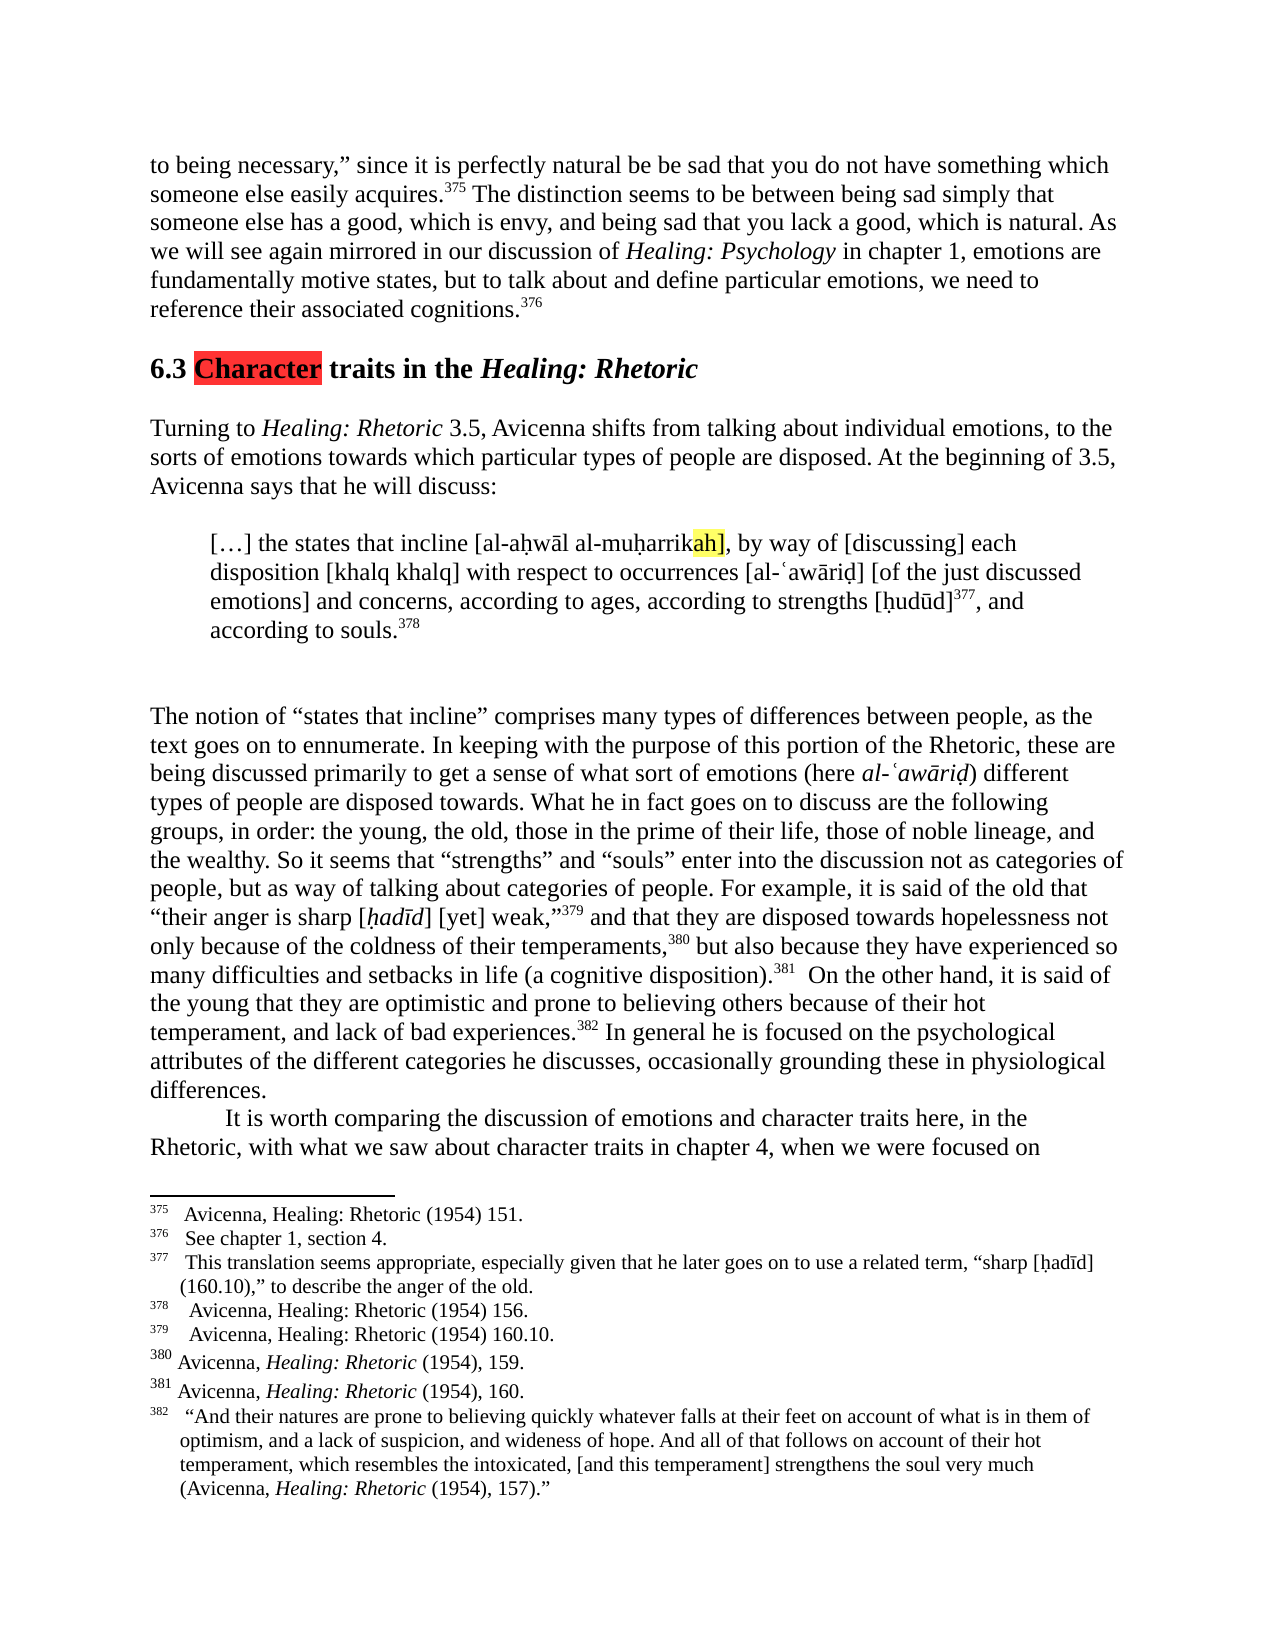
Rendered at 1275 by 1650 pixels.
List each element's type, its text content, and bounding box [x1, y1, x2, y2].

text See chapter 1, section 4. [150, 1226, 1125, 1250]
text Avicenna, Healing: Rhetoric (1954) 156. [150, 1298, 1125, 1322]
text Avicenna, Healing: Rhetoric (1954) 151. [150, 1202, 1125, 1226]
text Turning to Healing: Rhetoric 3.5, Avicenna shifts from talking about individual emotions, to the sorts of emotions towards which particular types of people are disposed. At the beginning of 3.5, Avicenna says that he will discuss: [150, 413, 1125, 500]
text Avicenna, Healing: Rhetoric (1954) 160.10. [150, 1322, 1125, 1346]
text […] the states that incline [al-aḥwāl al-muḥarrikah], by way of [discussing] each disposition [khalq khalq] with respect to occurrences [al-ʿawāriḍ] [of the just discussed emotions] and concerns, according to ages, according to strengths [ḥudūd], and according to souls. [210, 528, 1125, 643]
text Avicenna, Healing: Rhetoric (1954), 159. [150, 1346, 1125, 1375]
text “And their natures are prone to believing quickly whatever falls at their feet on account of what is in them of optimism, and a lack of suspicion, and wideness of hope. And all of that follows on account of their hot temperament, which resembles the intoxicated, [and this temperament] strengthens the soul very much (Avicenna, Healing: Rhetoric (1954), 157).” [150, 1404, 1125, 1500]
text This translation seems appropriate, especially given that he later goes on to use a related term, “sharp [ḥadīd] (160.10),” to describe the anger of the old. [150, 1250, 1125, 1298]
text to being necessary,” since it is perfectly natural be be sad that you do not have something which someone else easily acquires. The distinction seems to be between being sad simply that someone else has a good, which is envy, and being sad that you lack a good, which is natural. As we will see again mirrored in our discussion of Healing: Psychology in chapter 1, emotions are fundamentally motive states, but to talk about and define particular emotions, we need to reference their associated cognitions. [150, 150, 1125, 322]
subtitle 6.3 Character traits in the Healing: Rhetoric [150, 351, 1125, 385]
text The notion of “states that incline” comprises many types of differences between people, as the text goes on to ennumerate. In keeping with the purpose of this portion of the Rhetoric, these are being discussed primarily to get a sense of what sort of emotions (here al-ʿawāriḍ) different types of people are disposed towards. What he in fact goes on to discuss are the following groups, in order: the young, the old, those in the prime of their life, those of noble lineage, and the wealthy. So it seems that “strengths” and “souls” enter into the discussion not as categories of people, but as way of talking about categories of people. For example, it is said of the old that “their anger is sharp [ḥadīd] [yet] weak,” and that they are disposed towards hopelessness not only because of the coldness of their temperaments, but also because they have experienced so many difficulties and setbacks in life (a cognitive disposition). On the other hand, it is said of the young that they are optimistic and prone to believing others because of their hot temperament, and lack of bad experiences. In general he is focused on the psychological attributes of the different categories he discusses, occasionally grounding these in physiological differences. [150, 701, 1125, 1103]
text It is worth comparing the discussion of emotions and character traits here, in the Rhetoric, with what we saw about character traits in chapter 4, when we were focused on [150, 1103, 1125, 1161]
text Avicenna, Healing: Rhetoric (1954), 160. [150, 1375, 1125, 1404]
